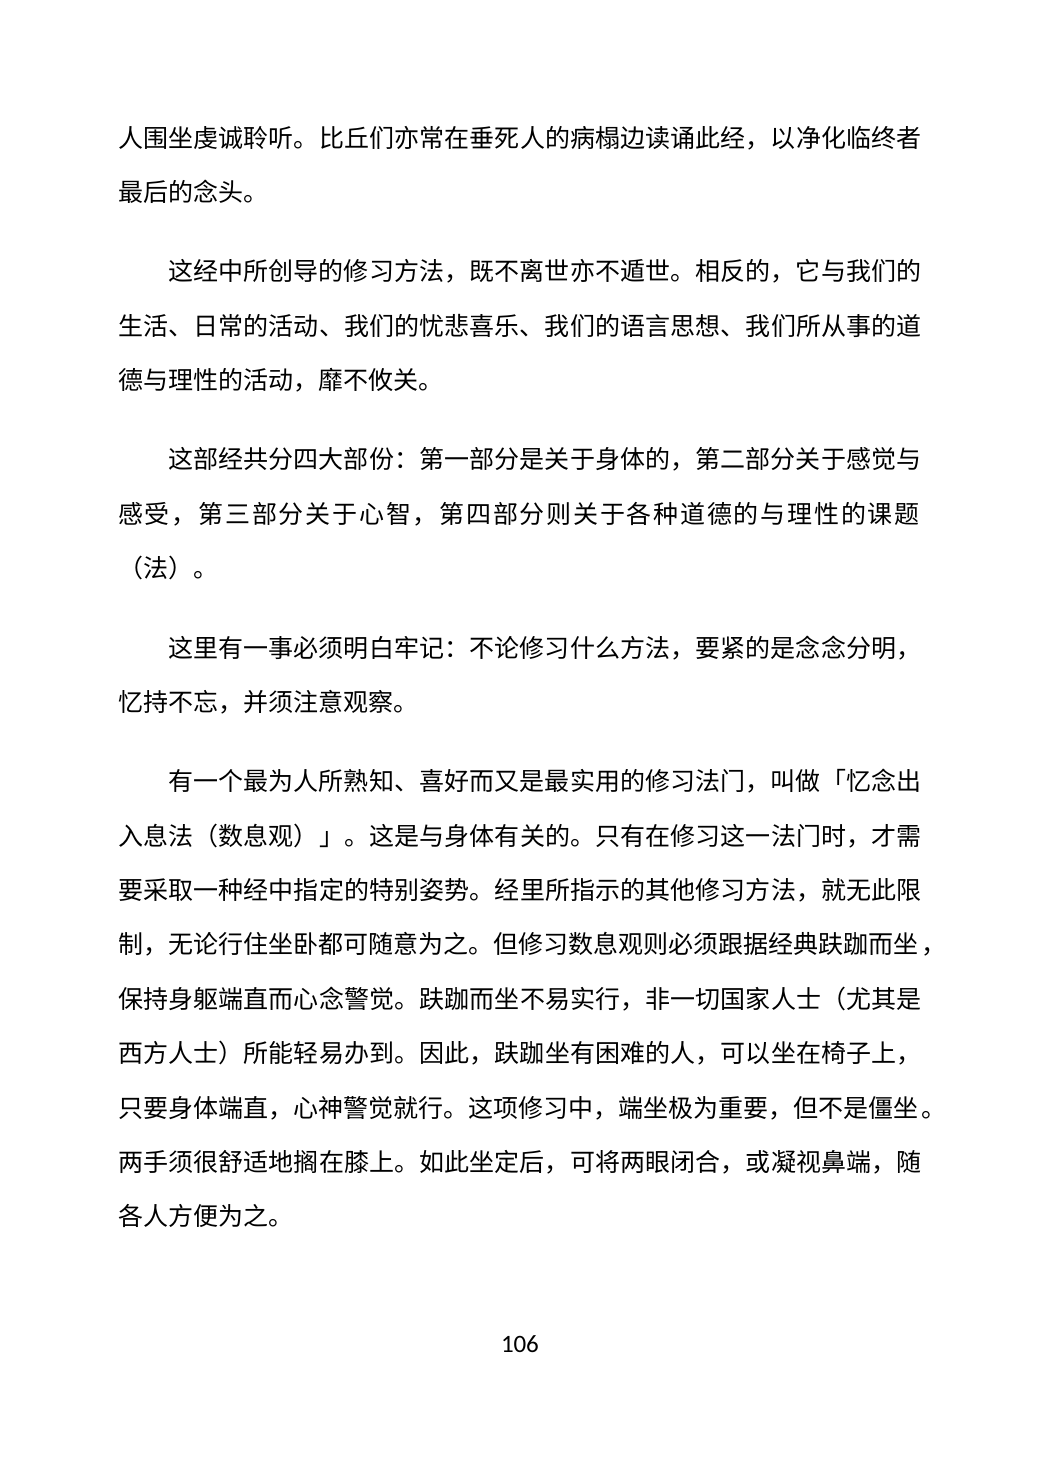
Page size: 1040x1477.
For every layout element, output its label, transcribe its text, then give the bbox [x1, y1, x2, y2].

text 人围坐虔诚聆听。比丘们亦常在垂死人的病榻边读诵此经，以净化临终者最后的念头。 [118, 118, 921, 209]
text 有一个最为人所熟知、喜好而又是最实用的修习法门，叫做「忆念出入息法（数息观）」。这是与身体有关的。只有在修习这一法门时，才需要采取一种经中指定的特别姿势。经里所指示的其他修习方法，就无此限制，无论行住坐卧都可随意为之。但修习数息观则必须跟据经典趺跏而坐，保持身躯端直而心念警觉。趺跏而坐不易实行，非一切国家人士（尤其是西方人士）所能轻易办到。因此，趺跏坐有困难的人，可以坐在椅子上，只要身体端直，心神警觉就行。这项修习中，端坐极为重要，但不是僵坐。两手须很舒适地搁在膝上。如此坐定后，可将两眼闭合，或凝视鼻端，随各人方便为之。 [118, 762, 921, 1233]
text 这部经共分四大部份：第一部分是关于身体的，第二部分关于感觉与感受，第三部分关于心智，第四部分则关于各种道德的与理性的课题（法）。 [118, 440, 921, 585]
text 这经中所创导的修习方法，既不离世亦不遁世。相反的，它与我们的生活、日常的活动、我们的忧悲喜乐、我们的语言思想、我们所从事的道德与理性的活动，靡不攸关。 [118, 252, 921, 397]
text 这里有一事必须明白牢记：不论修习什么方法，要紧的是念念分明，忆持不忘，并须注意观察。 [118, 628, 921, 719]
